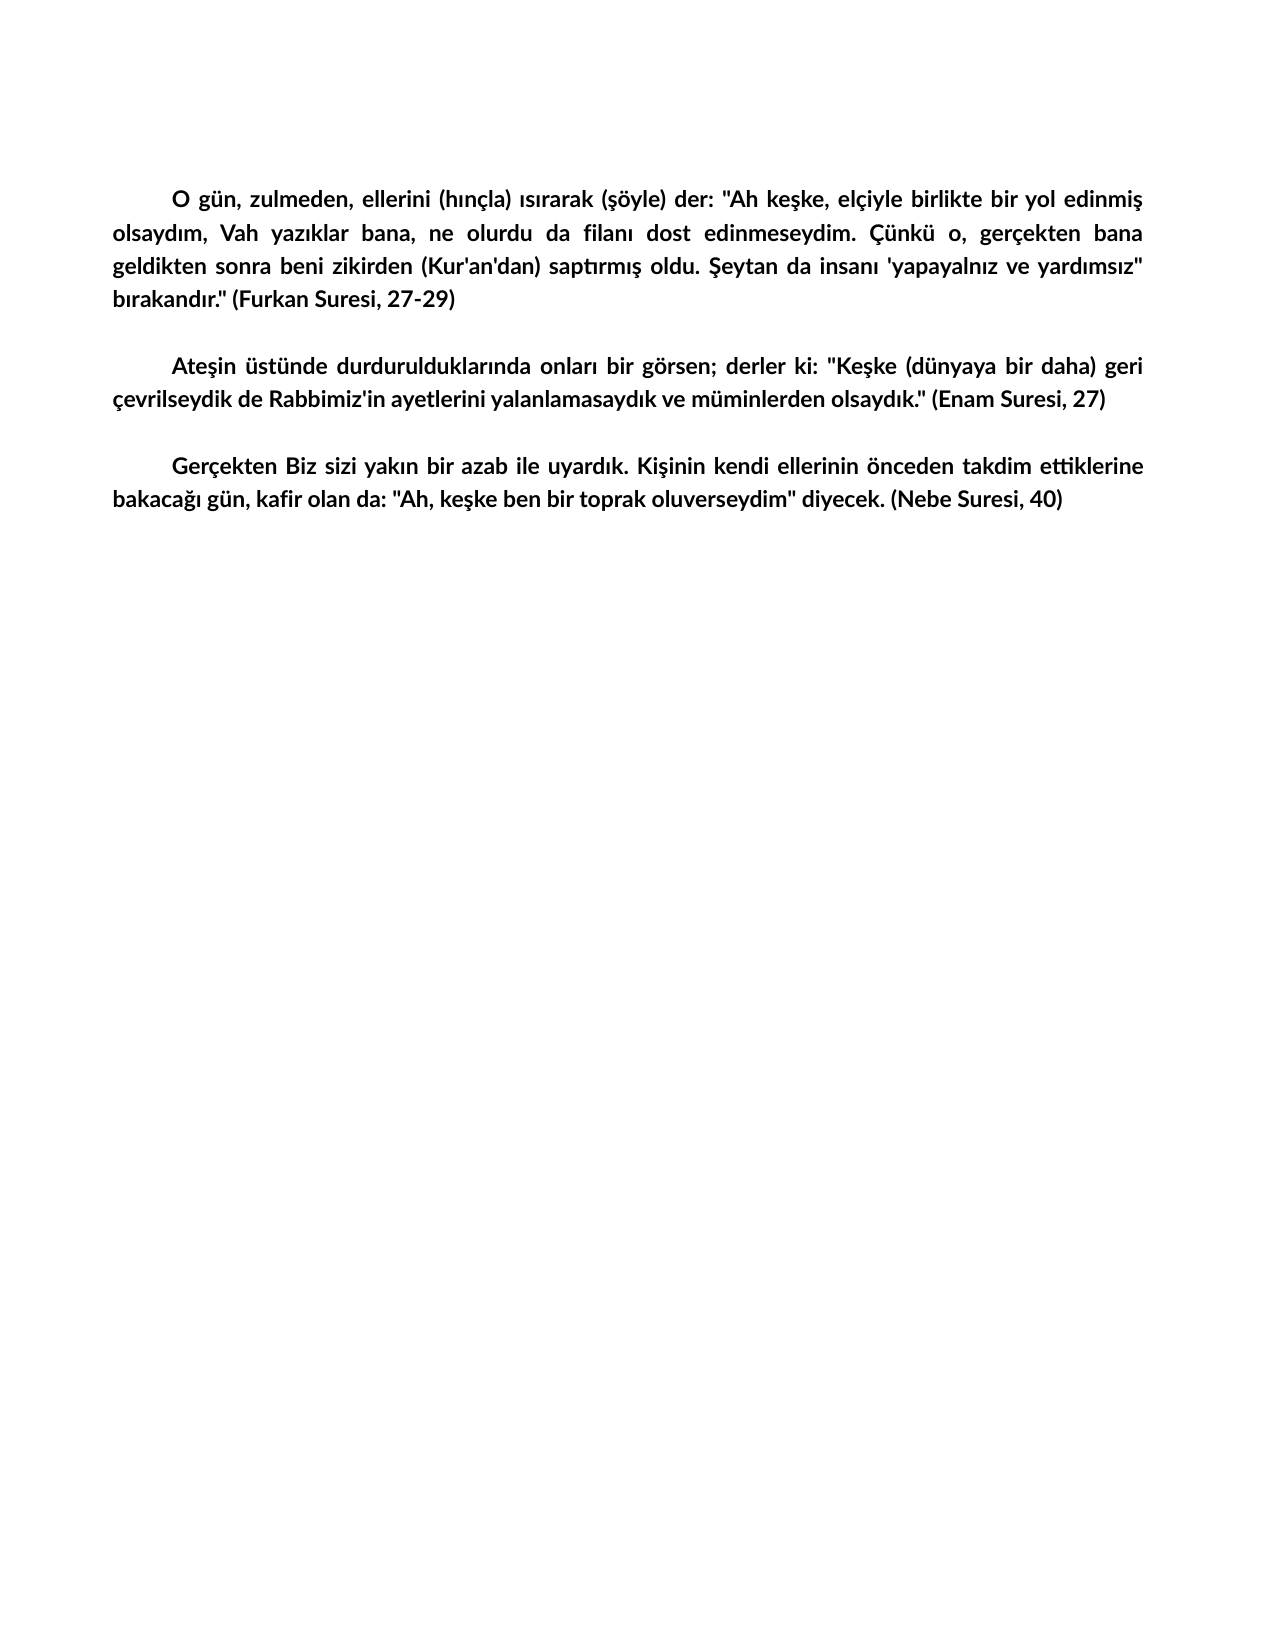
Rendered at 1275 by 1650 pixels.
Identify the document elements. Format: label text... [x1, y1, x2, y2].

text Ateşin üstünde durdurulduklarında onları bir görsen; derler ki: "Keşke (dünyaya bir daha) geri çevrilseydik de Rabbimiz'in ayetlerini yalanlamasaydık ve müminlerden olsaydık." (Enam Suresi, 27) [112, 348, 1145, 414]
text Gerçekten Biz sizi yakın bir azab ile uyardık. Kişinin kendi ellerinin önceden takdim ettiklerine bakacağı gün, kafir olan da: "Ah, keşke ben bir toprak oluverseydim" diyecek. (Nebe Suresi, 40) [112, 448, 1145, 514]
text O gün, zulmeden, ellerini (hınçla) ısırarak (şöyle) der: "Ah keşke, elçiyle birlikte bir yol edinmiş olsaydım, Vah yazıklar bana, ne olurdu da filanı dost edinmeseydim. Çünkü o, gerçekten bana geldikten sonra beni zikirden (Kur'an'dan) saptırmış oldu. Şeytan da insanı 'yapayalnız ve yardımsız" bırakandır." (Furkan Suresi, 27-29) [112, 181, 1145, 314]
